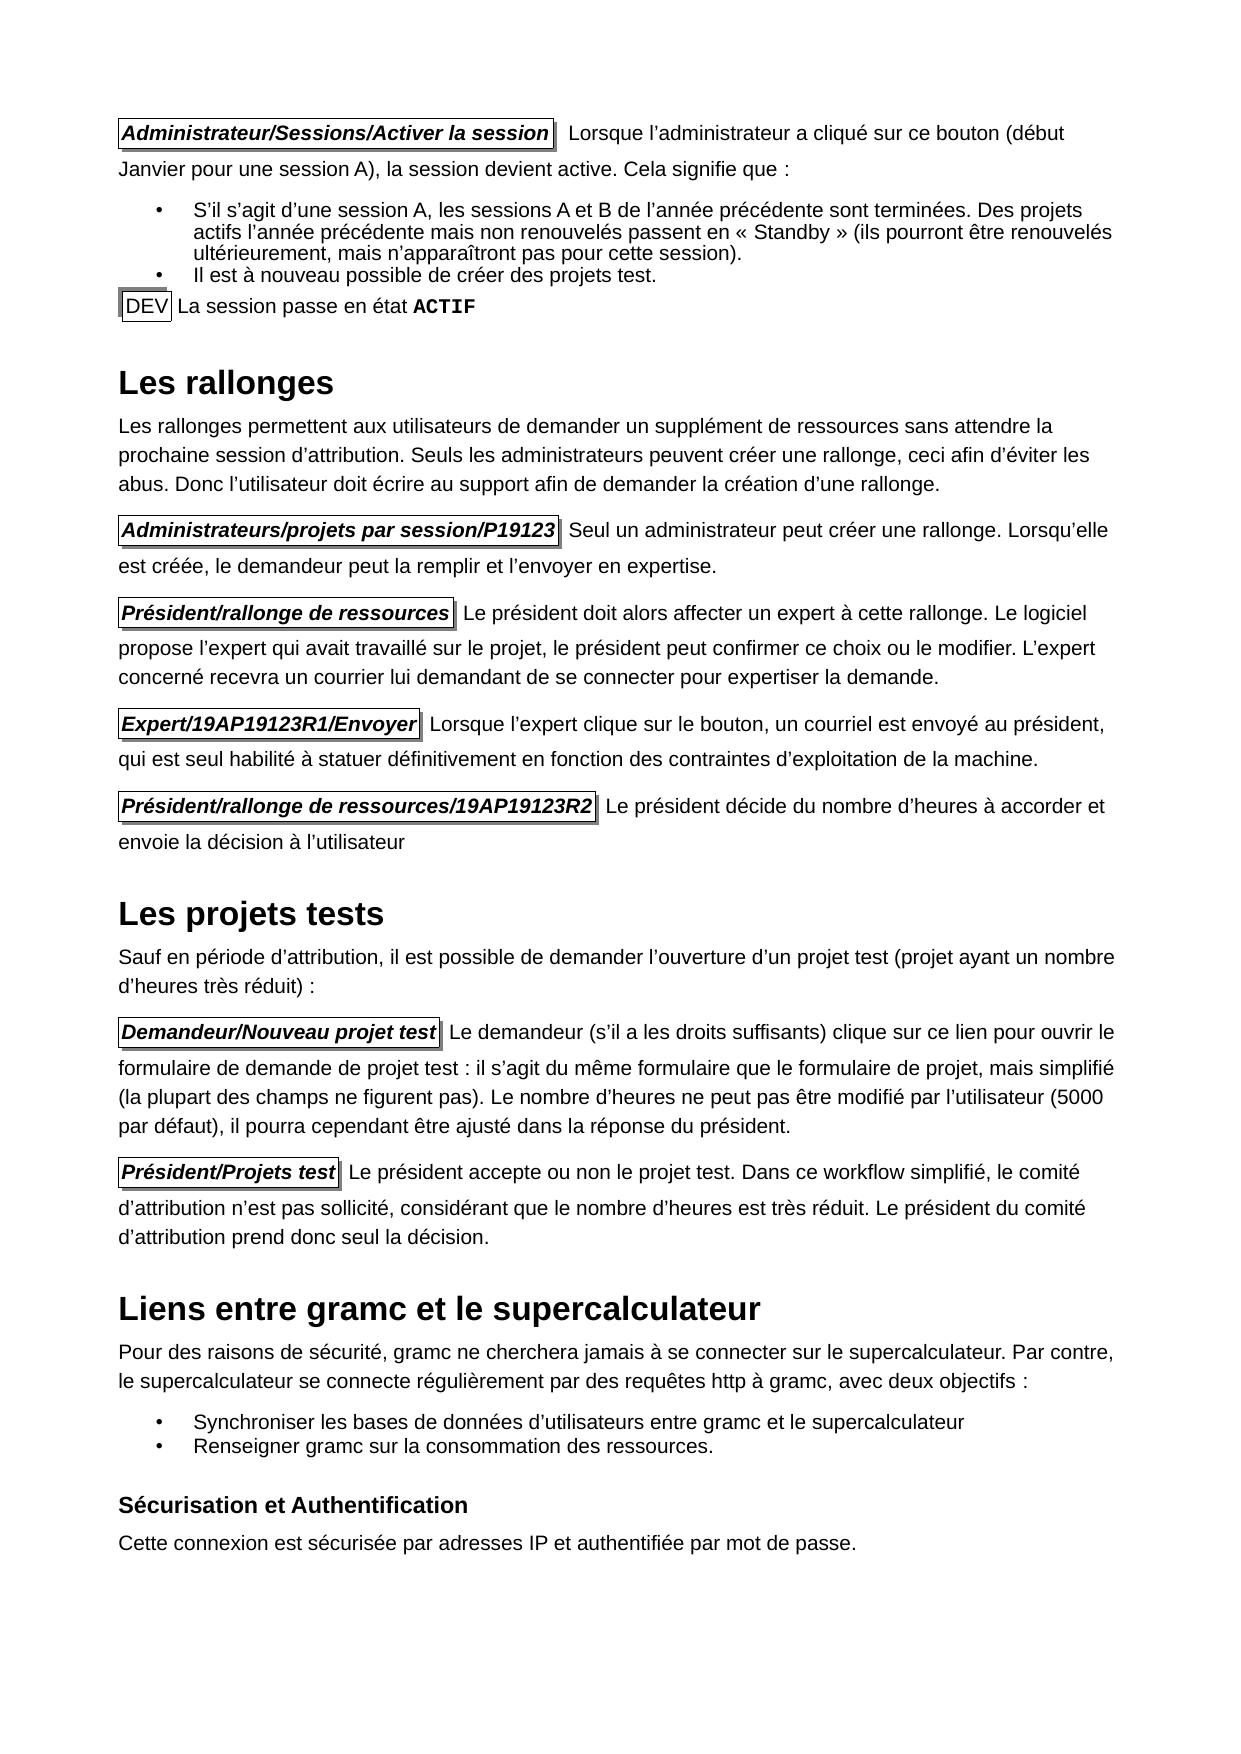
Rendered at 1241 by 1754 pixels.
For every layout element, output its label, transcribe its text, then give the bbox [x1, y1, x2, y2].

subtitle Sécurisation et Authentification [118, 1491, 1122, 1518]
text Cette connexion est sécurisée par adresses IP et authentifiée par mot de passe. [118, 1531, 1122, 1555]
text Président/rallonge de ressources/19AP19123R2 Le président décide du nombre d’heures à accorder et envoie la décision à l’utilisateur [118, 791, 1122, 853]
text Administrateurs/projets par session/P19123 Seul un administrateur peut créer une rallonge. Lorsqu’elle est créée, le demandeur peut la remplir et l’envoyer en expertise. [118, 515, 1122, 578]
subtitle Les projets tests [118, 894, 1122, 932]
list Synchroniser les bases de données d’utilisateurs entre gramc et le supercalculateur [156, 1412, 1122, 1433]
list S’il s’agit d’une session A, les sessions A et B de l’année précédente sont terminées. Des projets actifs l’année précédente mais non renouvelés passent en « Standby » (ils pourront être renouvelés ultérieurement, mais n’apparaîtront pas pour cette session). [156, 200, 1122, 265]
list Il est à nouveau possible de créer des projets test. [156, 265, 1122, 287]
text Président/Projets test Le président accepte ou non le projet test. Dans ce workflow simplifié, le comité d’attribution n’est pas sollicité, considérant que le nombre d’heures est très réduit. Le président du comité d’attribution prend donc seul la décision. [118, 1157, 1122, 1248]
text Sauf en période d’attribution, il est possible de demander l’ouverture d’un projet test (projet ayant un nombre d’heures très réduit) : [118, 945, 1122, 998]
text Les rallonges permettent aux utilisateurs de demander un supplément de ressources sans attendre la prochaine session d’attribution. Seuls les administrateurs peuvent créer une rallonge, ceci afin d’éviter les abus. Donc l’utilisateur doit écrire au support afin de demander la création d’une rallonge. [118, 414, 1122, 496]
text Administrateur/Sessions/Activer la session Lorsque l’administrateur a cliqué sur ce bouton (début Janvier pour une session A), la session devient active. Cela signifie que : [118, 118, 1122, 181]
text Président/rallonge de ressources Le président doit alors affecter un expert à cette rallonge. Le logiciel propose l’expert qui avait travaillé sur le projet, le président peut confirmer ce choix ou le modifier. L’expert concerné recevra un courrier lui demandant de se connecter pour expertiser la demande. [118, 597, 1122, 689]
text Pour des raisons de sécurité, gramc ne cherchera jamais à se connecter sur le supercalculateur. Par contre, le supercalculateur se connecte régulièrement par des requêtes http à gramc, avec deux objectifs : [118, 1340, 1122, 1392]
subtitle Les rallonges [118, 363, 1122, 402]
list Renseigner gramc sur la consommation des ressources. [156, 1433, 1122, 1457]
text DEV [123, 292, 171, 321]
text Demandeur/Nouveau projet test Le demandeur (s’il a les droits suffisants) clique sur ce lien pour ouvrir le formulaire de demande de projet test : il s’agit du même formulaire que le formulaire de projet, mais simplifié (la plupart des champs ne figurent pas). Le nombre d’heures ne peut pas être modifié par l’utilisateur (5000 par défaut), il pourra cependant être ajusté dans la réponse du président. [118, 1017, 1122, 1137]
subtitle Liens entre gramc et le supercalculateur [118, 1289, 1122, 1327]
text Expert/19AP19123R1/Envoyer Lorsque l’expert clique sur le bouton, un courriel est envoyé au président, qui est seul habilité à statuer définitivement en fonction des contraintes d’exploitation de la machine. [118, 708, 1122, 771]
text La session passe en état ACTIF [167, 287, 1122, 321]
